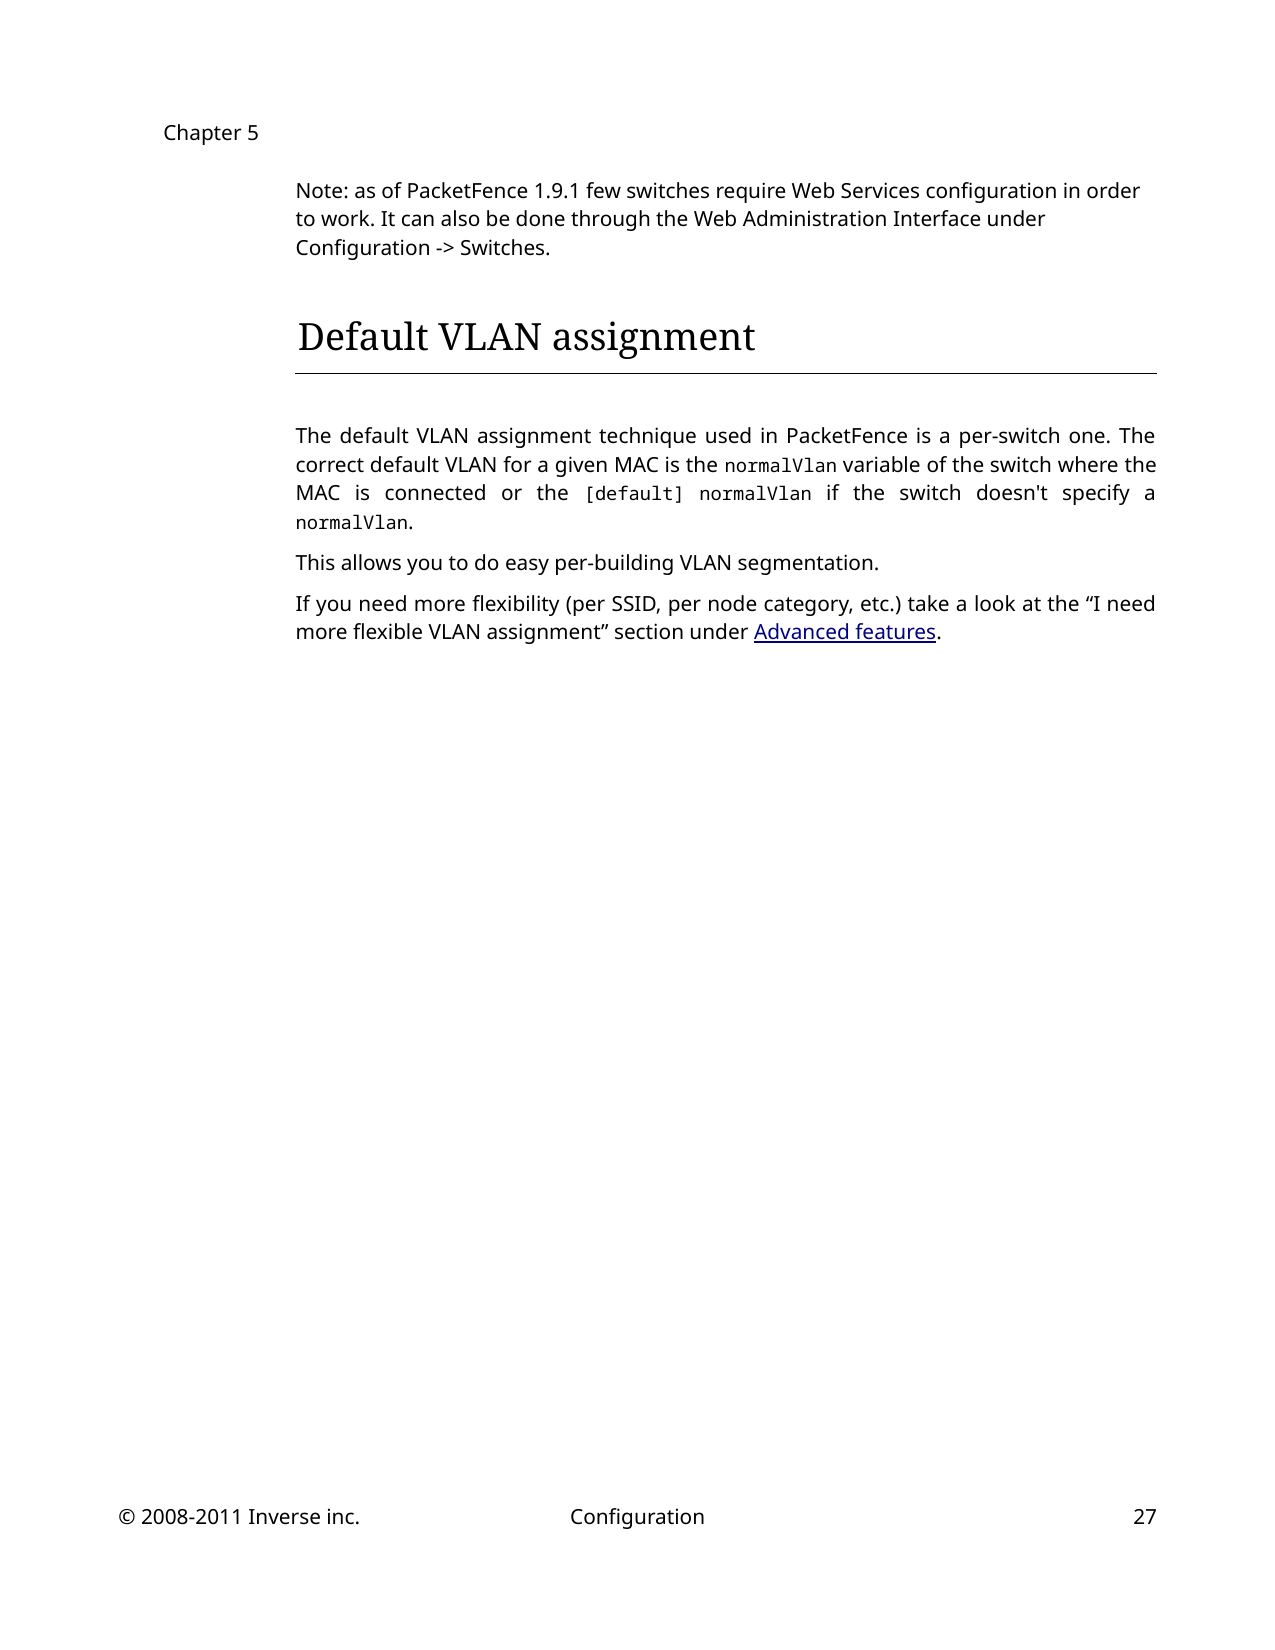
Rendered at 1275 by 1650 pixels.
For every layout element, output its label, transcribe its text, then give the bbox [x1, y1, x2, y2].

text This allows you to do easy per-building VLAN segmentation. [295, 548, 1157, 576]
text The default VLAN assignment technique used in PacketFence is a per-switch one. The correct default VLAN for a given MAC is the normalVlan variable of the switch where the MAC is connected or the [default] normalVlan if the switch doesn't specify a normalVlan. [295, 421, 1157, 535]
subtitle Default VLAN assignment [295, 310, 1157, 373]
text If you need more flexibility (per SSID, per node category, etc.) take a look at the “I need more flexible VLAN assignment” section under Advanced features. [295, 589, 1157, 646]
text Note: as of PacketFence 1.9.1 few switches require Web Services configuration in order to work. It can also be done through the Web Administration Interface under Configuration -> Switches. [295, 176, 1157, 261]
